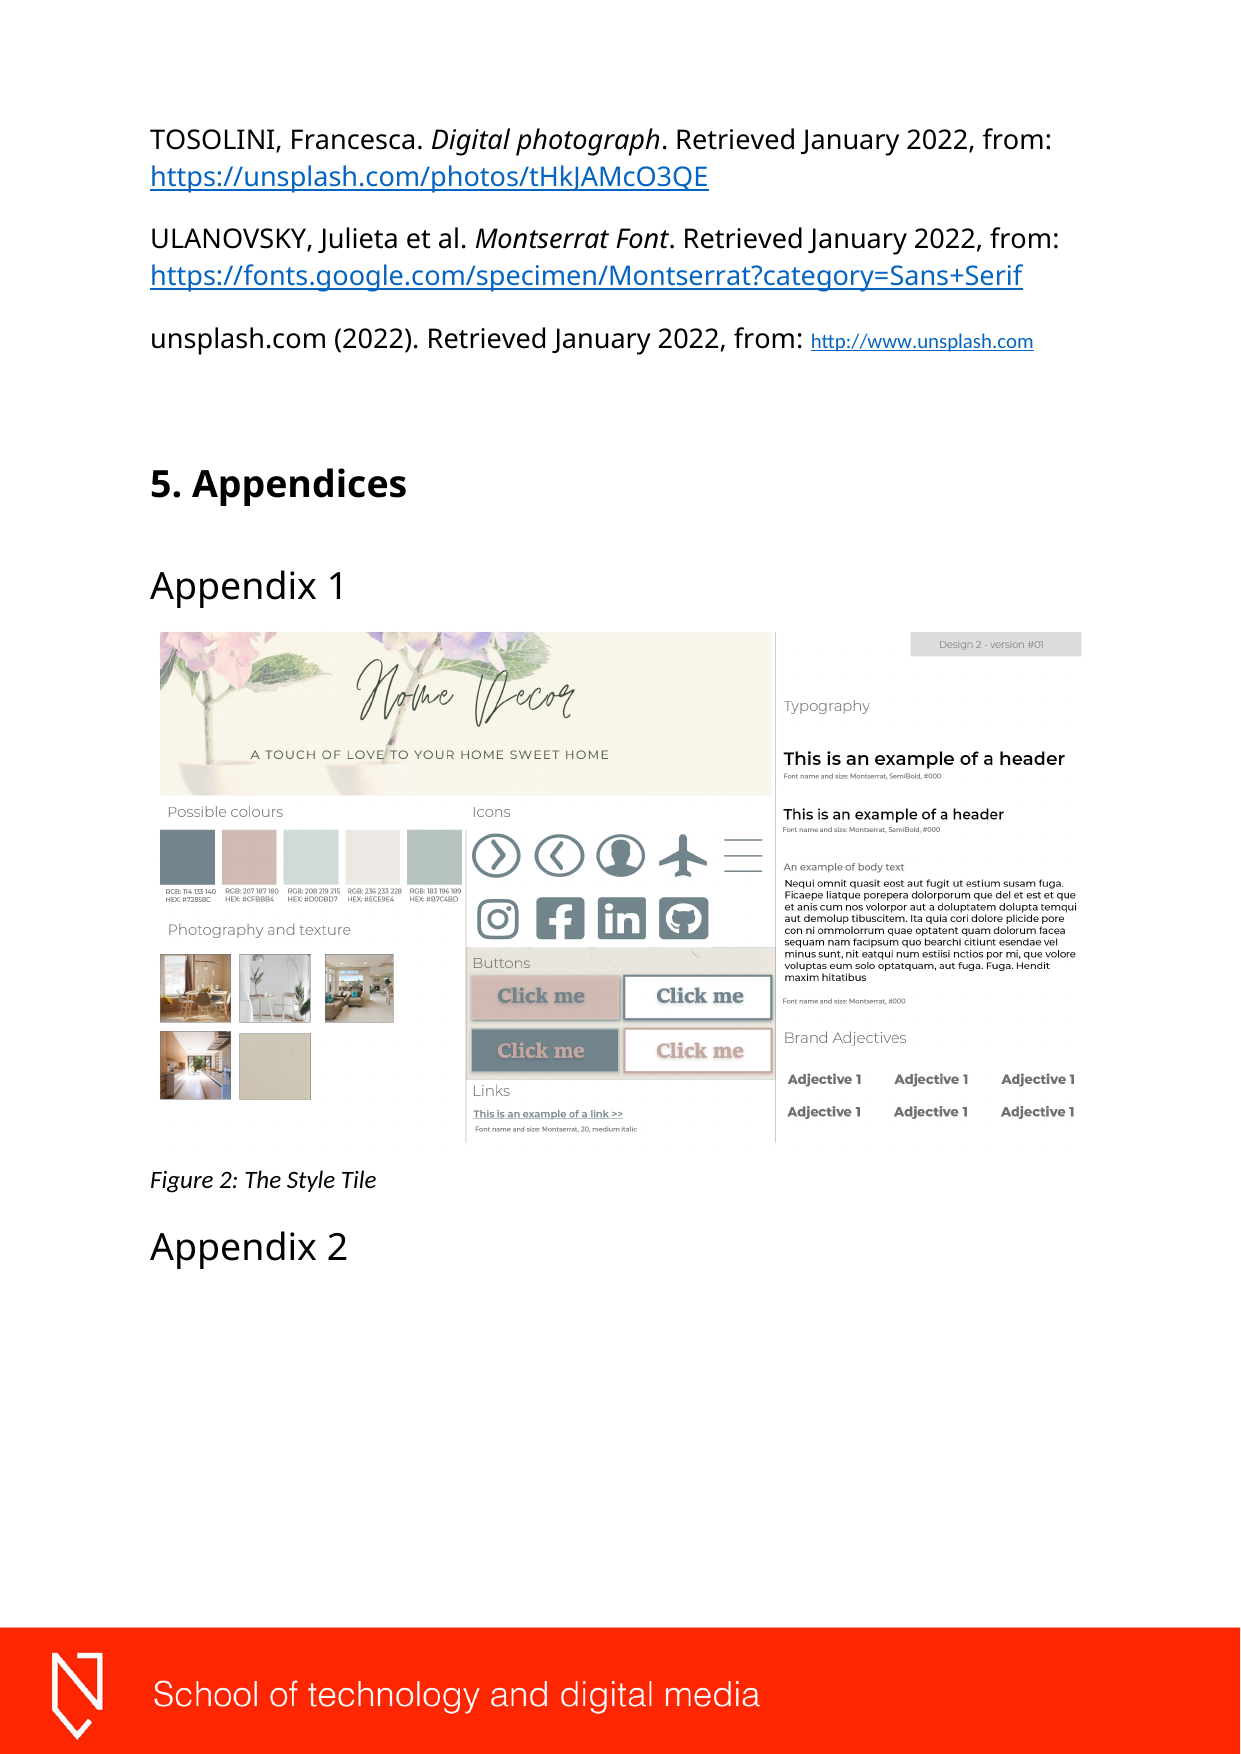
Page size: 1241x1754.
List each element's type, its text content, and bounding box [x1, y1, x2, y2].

picture [150, 622, 1091, 1152]
subtitle 5. Appendices [150, 457, 1090, 508]
picture [0, 1618, 1241, 1754]
text TOSOLINI, Francesca. Digital photograph. Retrieved January 2022, from: https://unsplash.com/photos/tHkJAMcO3QE [150, 121, 1090, 194]
text unsplash.com (2022). Retrieved January 2022, from: http://www.unsplash.com [150, 319, 1090, 356]
text [150, 610, 1090, 622]
text Figure 2: The Style Tile [150, 1152, 1090, 1194]
text Appendix 1 [150, 559, 1090, 610]
text ULANOVSKY, Julieta et al. Montserrat Font. Retrieved January 2022, from: https://fonts.google.com/specimen/Montserrat?category=Sans+Serif [150, 220, 1090, 294]
text Appendix 2 [150, 1194, 1090, 1271]
